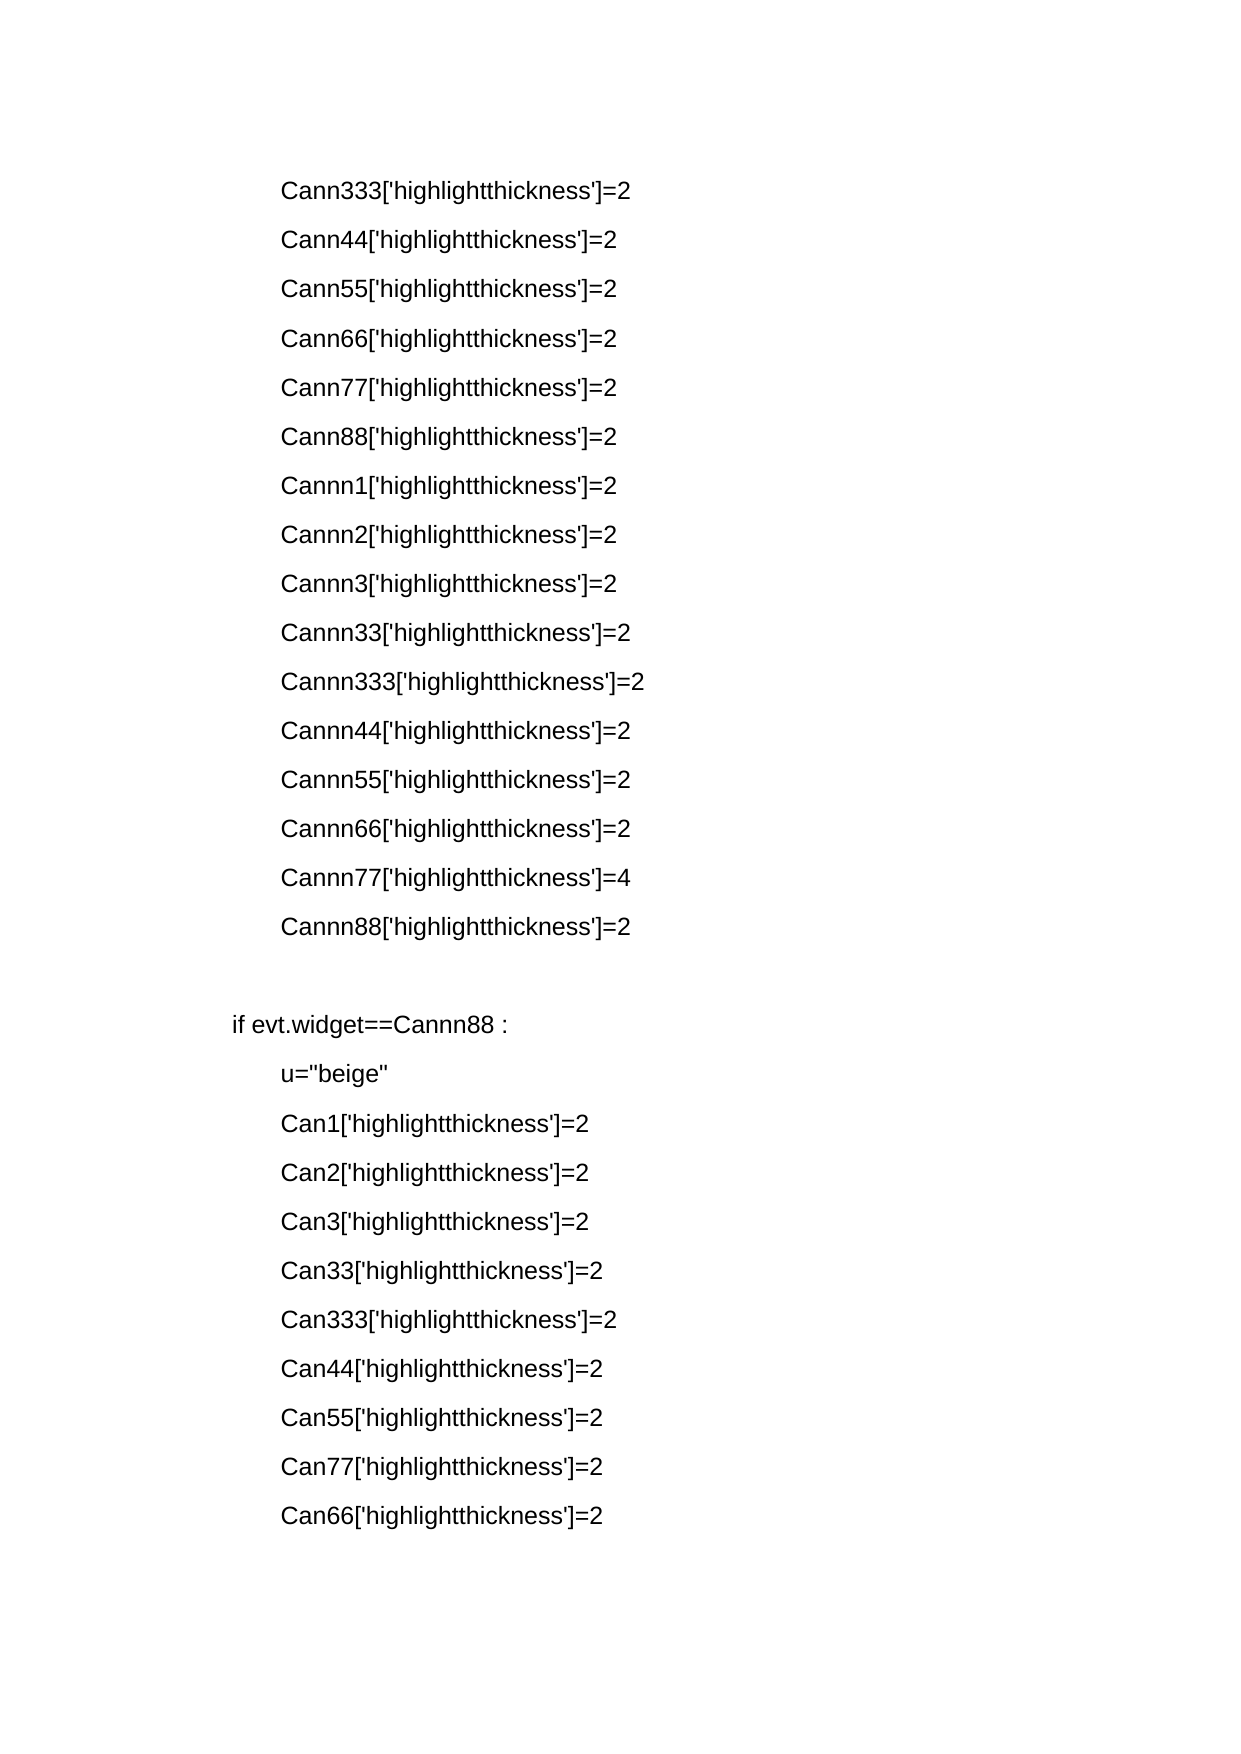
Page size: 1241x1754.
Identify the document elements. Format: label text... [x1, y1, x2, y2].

text Cannn77['highlightthickness']=4 [118, 863, 1122, 892]
text Can2['highlightthickness']=2 [118, 1158, 1122, 1186]
text Cann333['highlightthickness']=2 [118, 176, 1122, 205]
text Can1['highlightthickness']=2 [118, 1108, 1122, 1137]
text Cannn55['highlightthickness']=2 [118, 765, 1122, 794]
text Cannn33['highlightthickness']=2 [118, 618, 1122, 647]
text Can77['highlightthickness']=2 [118, 1452, 1122, 1481]
text Can333['highlightthickness']=2 [118, 1305, 1122, 1333]
text Cannn44['highlightthickness']=2 [118, 716, 1122, 745]
text Can3['highlightthickness']=2 [118, 1207, 1122, 1235]
text Can55['highlightthickness']=2 [118, 1403, 1122, 1432]
text u="beige" [118, 1059, 1122, 1088]
text Cann55['highlightthickness']=2 [118, 274, 1122, 303]
text Cannn1['highlightthickness']=2 [118, 471, 1122, 499]
text if evt.widget==Cannn88 : [118, 1010, 1122, 1039]
text Cann66['highlightthickness']=2 [118, 323, 1122, 352]
text Can66['highlightthickness']=2 [118, 1501, 1122, 1530]
text Cann77['highlightthickness']=2 [118, 373, 1122, 401]
text Cann44['highlightthickness']=2 [118, 225, 1122, 254]
text Can33['highlightthickness']=2 [118, 1256, 1122, 1284]
text Cannn66['highlightthickness']=2 [118, 814, 1122, 843]
text Cannn3['highlightthickness']=2 [118, 569, 1122, 598]
text Can44['highlightthickness']=2 [118, 1354, 1122, 1383]
text Cannn2['highlightthickness']=2 [118, 520, 1122, 548]
text Cannn88['highlightthickness']=2 [118, 912, 1122, 941]
text Cann88['highlightthickness']=2 [118, 422, 1122, 450]
text Cannn333['highlightthickness']=2 [118, 667, 1122, 696]
